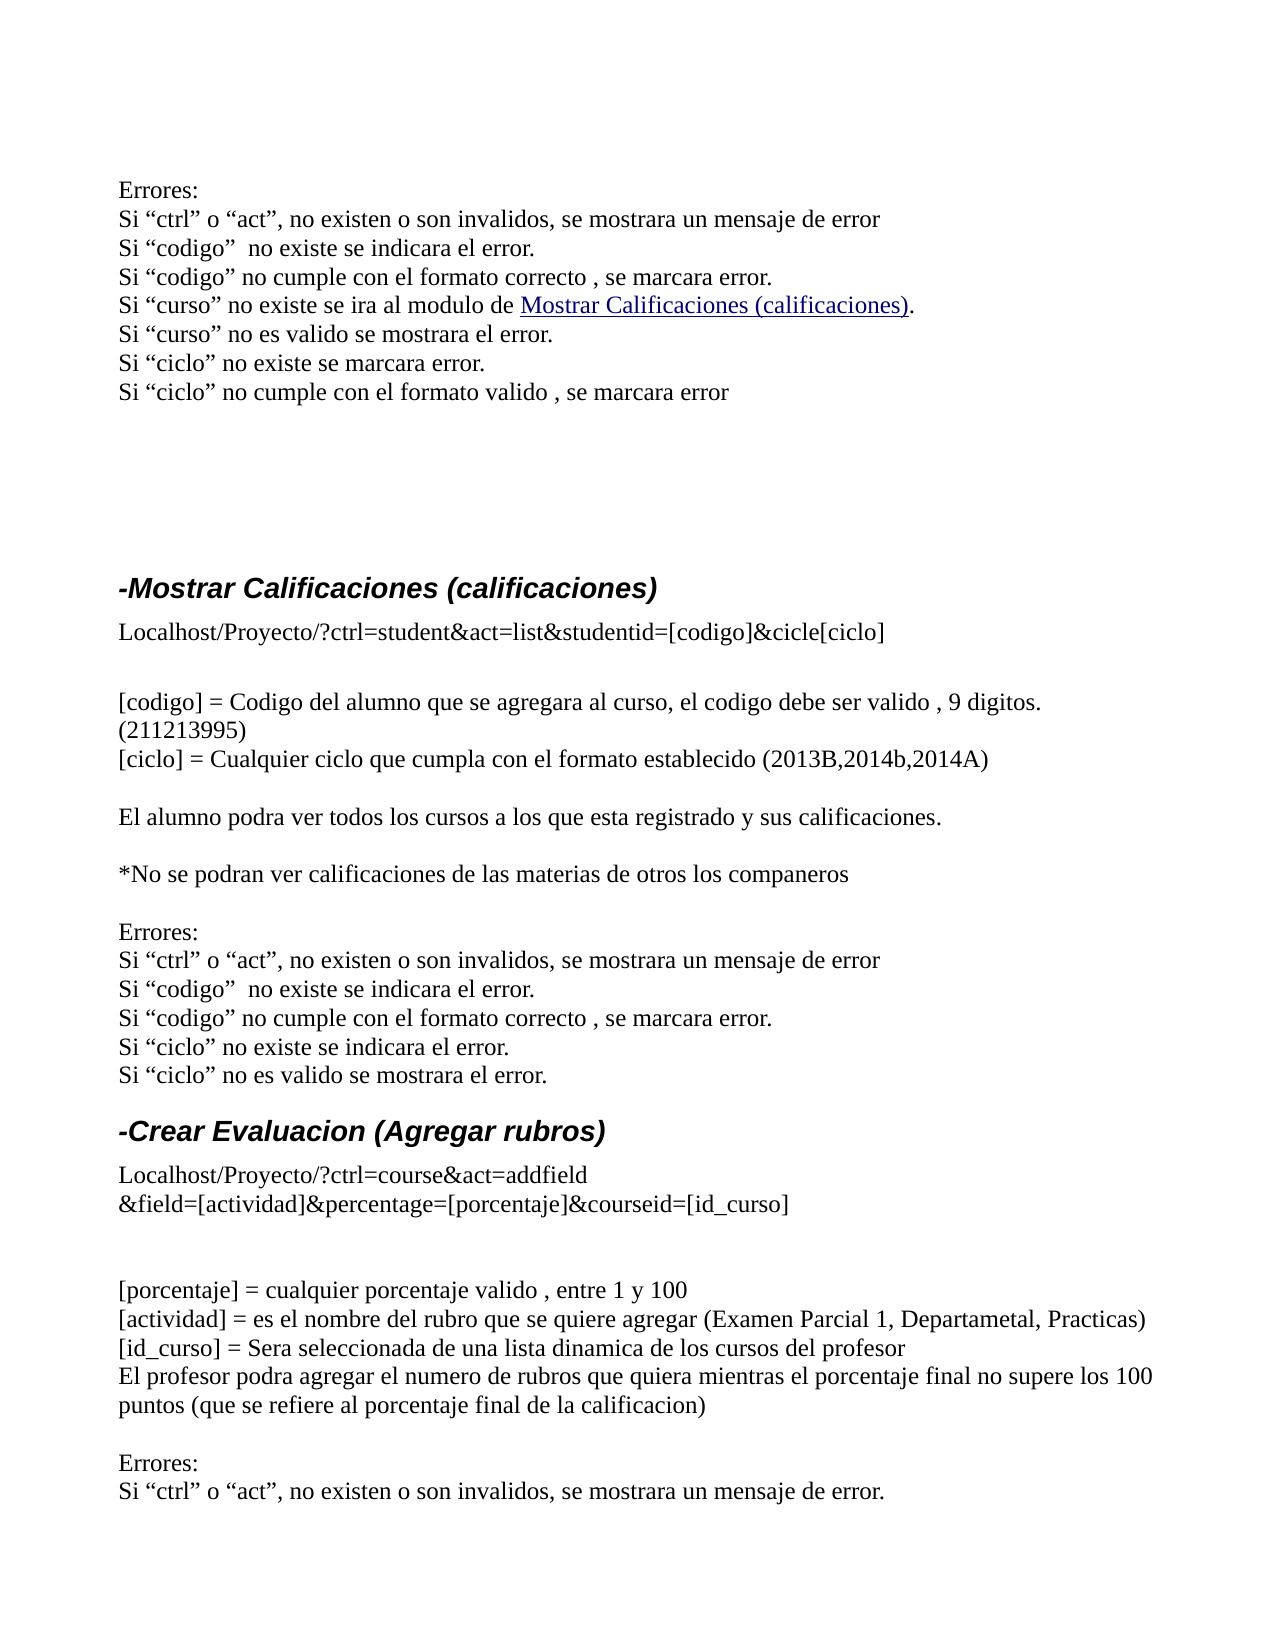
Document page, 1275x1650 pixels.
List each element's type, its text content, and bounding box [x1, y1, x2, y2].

text Si “codigo” no cumple con el formato correcto , se marcara error. [118, 1003, 1157, 1032]
subtitle -Crear Evaluacion (Agregar rubros) [118, 1114, 1157, 1148]
text Errores: [118, 917, 1157, 945]
text Si “curso” no es valido se mostrara el error. [118, 319, 1157, 348]
text El profesor podra agregar el numero de rubros que quiera mientras el porcentaje final no supere los 100 puntos (que se refiere al porcentaje final de la calificacion) [118, 1361, 1157, 1419]
text Si “ctrl” o “act”, no existen o son invalidos, se mostrara un mensaje de error. [118, 1476, 1157, 1505]
text Errores: [118, 1448, 1157, 1476]
text Si “ciclo” no existe se marcara error. [118, 348, 1157, 377]
text Si “ciclo” no cumple con el formato valido , se marcara error [118, 377, 1157, 406]
text [id_curso] = Sera seleccionada de una lista dinamica de los cursos del profesor [118, 1333, 1157, 1361]
text [codigo] = Codigo del alumno que se agregara al curso, el codigo debe ser valido , 9 digitos. (211213995) [118, 687, 1157, 744]
text Si “ciclo” no existe se indicara el error. [118, 1032, 1157, 1060]
text &field=[actividad]&percentage=[porcentaje]&courseid=[id_curso] [118, 1189, 1157, 1218]
text Localhost/Proyecto/?ctrl=course&act=addfield [118, 1160, 1157, 1189]
text Si “codigo” no cumple con el formato correcto , se marcara error. [118, 262, 1157, 291]
text Si “ctrl” o “act”, no existen o son invalidos, se mostrara un mensaje de error [118, 945, 1157, 974]
text Si “ciclo” no es valido se mostrara el error. [118, 1060, 1157, 1089]
text *No se podran ver calificaciones de las materias de otros los companeros [118, 859, 1157, 888]
text El alumno podra ver todos los cursos a los que esta registrado y sus calificaciones. [118, 802, 1157, 830]
subtitle -Mostrar Calificaciones (calificaciones) [118, 571, 1157, 604]
text Localhost/Proyecto/?ctrl=student&act=list&studentid=[codigo]&cicle[ciclo] [118, 617, 1157, 645]
text Si “codigo” no existe se indicara el error. [118, 233, 1157, 262]
text [porcentaje] = cualquier porcentaje valido , entre 1 y 100 [118, 1275, 1157, 1304]
text Si “ctrl” o “act”, no existen o son invalidos, se mostrara un mensaje de error [118, 204, 1157, 233]
text [actividad] = es el nombre del rubro que se quiere agregar (Examen Parcial 1, Departametal, Practicas) [118, 1304, 1157, 1333]
text Si “curso” no existe se ira al modulo de Mostrar Calificaciones (calificaciones). [118, 291, 1157, 319]
text [ciclo] = Cualquier ciclo que cumpla con el formato establecido (2013B,2014b,2014A) [118, 744, 1157, 773]
text Errores: [118, 176, 1157, 204]
text Si “codigo” no existe se indicara el error. [118, 974, 1157, 1003]
